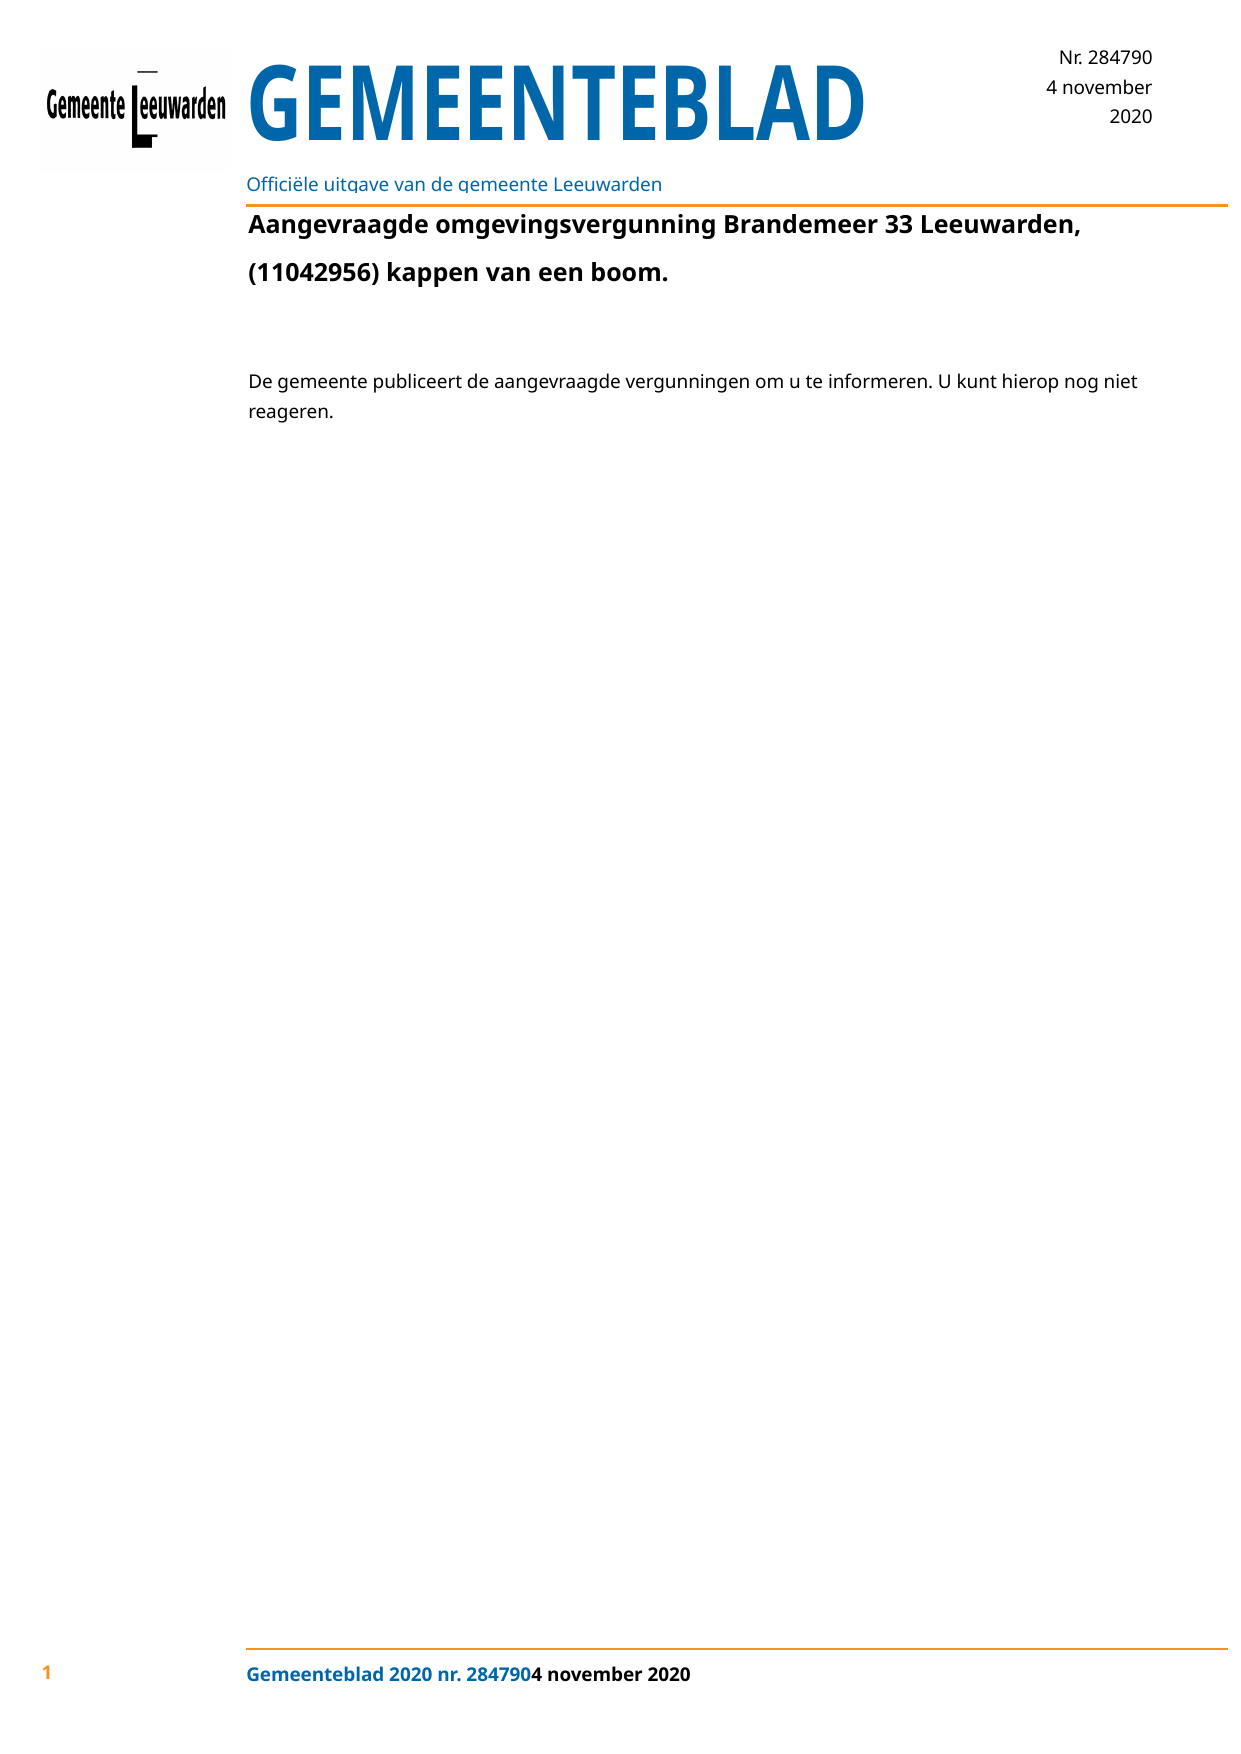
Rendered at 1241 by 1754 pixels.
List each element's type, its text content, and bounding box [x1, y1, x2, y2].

picture [41, 47, 231, 172]
text De gemeente publiceert de aangevraagde vergunningen om u te informeren. U kunt hierop nog niet reageren. [248, 368, 1152, 424]
text Aangevraagde omgevingsvergunning Brandemeer 33 Leeuwarden, (11042956) kappen van een boom. [248, 207, 1152, 288]
